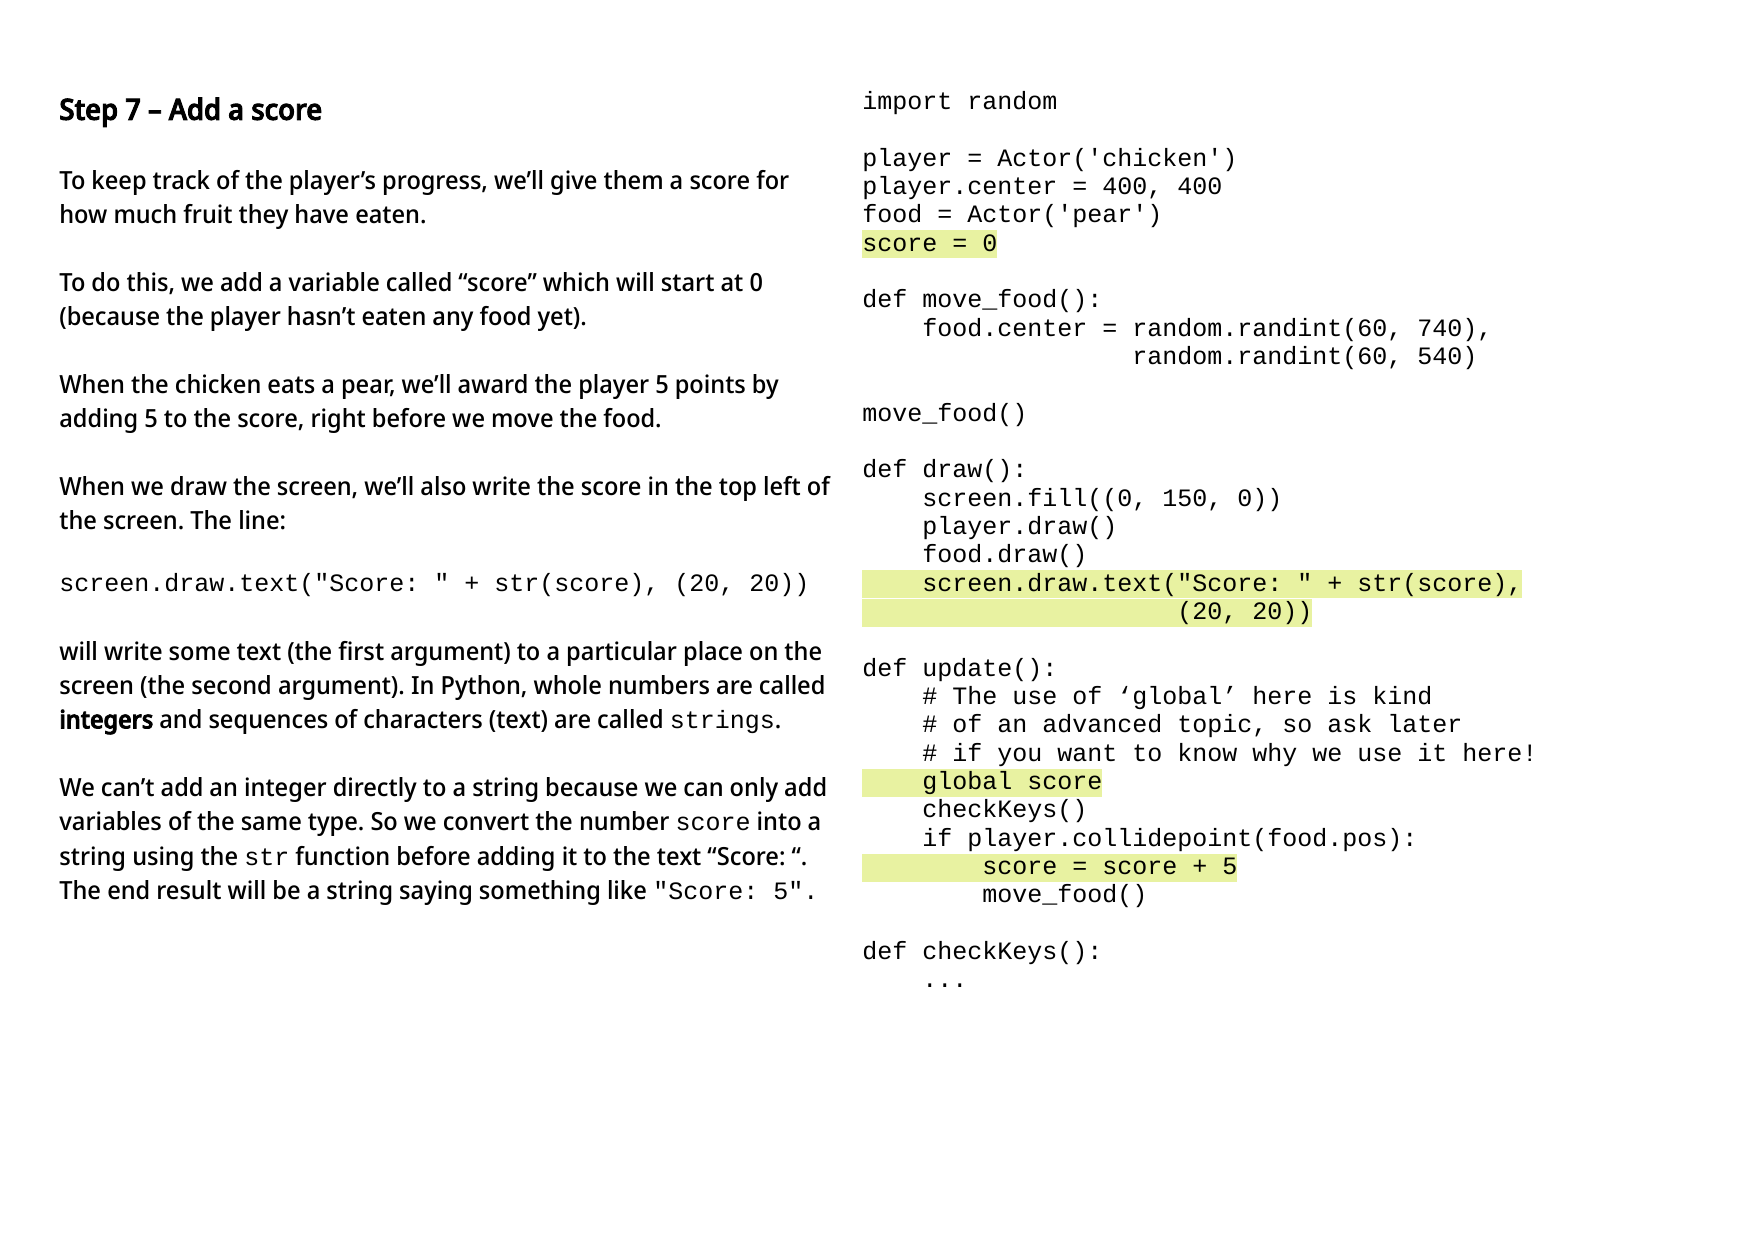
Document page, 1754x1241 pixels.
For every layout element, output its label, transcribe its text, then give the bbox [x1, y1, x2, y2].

text Step 7 – Add a score [59, 88, 833, 128]
text # of an advanced topic, so ask later [862, 712, 1636, 740]
text screen.draw.text("Score: " + str(score), [862, 570, 1636, 598]
text food.center = random.randint(60, 740), [862, 315, 1636, 343]
text screen.fill((0, 150, 0)) [862, 485, 1636, 513]
text # The use of ‘global’ here is kind [862, 683, 1636, 712]
text random.randint(60, 540) [862, 343, 1636, 372]
text will write some text (the first argument) to a particular place on the screen (the second argument). In Python, whole numbers are called integers and sequences of characters (text) are called strings. [59, 633, 833, 736]
text move_food() [862, 400, 1636, 428]
text def move_food(): [862, 287, 1636, 315]
text def checkKeys(): [862, 938, 1636, 967]
text screen.draw.text("Score: " + str(score), (20, 20)) [59, 571, 833, 599]
text To keep track of the player’s progress, we’ll give them a score for how much fruit they have eaten. [59, 162, 833, 230]
text When the chicken eats a pear, we’ll award the player 5 points by adding 5 to the score, right before we move the food. [59, 367, 833, 435]
text We can’t add an integer directly to a string because we can only add variables of the same type. So we convert the number score into a string using the str function before adding it to the text “Score: “. The end result will be a string saying something like "Score: 5". [59, 770, 833, 907]
text food = Actor('pear') [862, 202, 1636, 230]
text def draw(): [862, 457, 1636, 485]
text # if you want to know why we use it here! [862, 740, 1636, 768]
text move_food() [862, 882, 1636, 910]
text import random [862, 88, 1636, 117]
text When we draw the screen, we’ll also write the score in the top left of the screen. The line: [59, 469, 833, 537]
text global score [862, 768, 1636, 797]
text checkKeys() [862, 797, 1636, 825]
text if player.collidepoint(food.pos): [862, 825, 1636, 853]
text def update(): [862, 655, 1636, 683]
text (20, 20)) [862, 598, 1636, 627]
text ... [862, 967, 1636, 995]
text player.center = 400, 400 [862, 173, 1636, 202]
text To do this, we add a variable called “score” which will start at 0 (because the player hasn’t eaten any food yet). [59, 264, 833, 333]
text score = score + 5 [862, 853, 1636, 882]
text player.draw() [862, 513, 1636, 542]
text player = Actor('chicken') [862, 145, 1636, 173]
text food.draw() [862, 542, 1636, 570]
text score = 0 [862, 230, 1636, 258]
